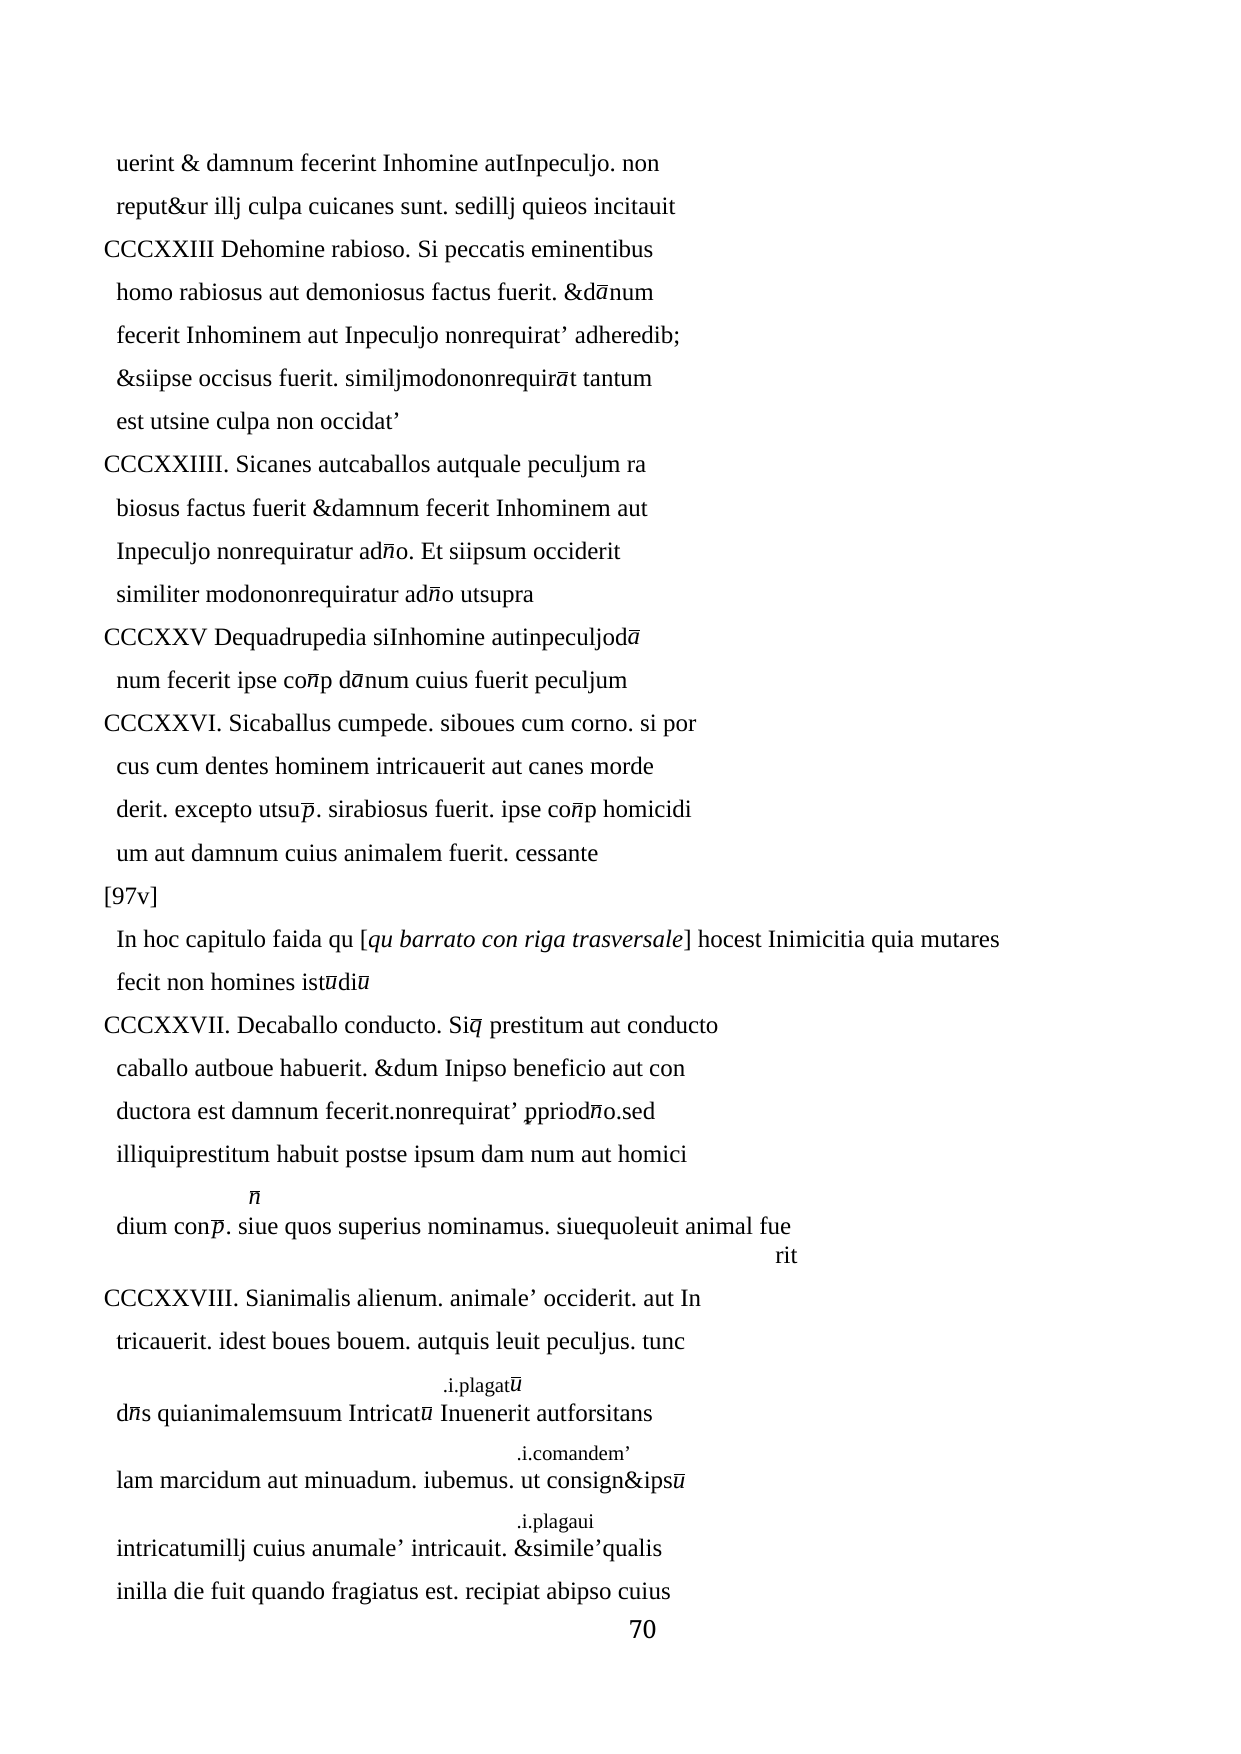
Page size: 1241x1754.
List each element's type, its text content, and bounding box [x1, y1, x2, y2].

text .i.plagat [103, 1369, 1211, 1398]
text homo rabiosus aut demoniosus factus fuerit. &dnum [103, 277, 1211, 306]
text caballo autboue habuerit. &dum Inipso beneficio aut con [103, 1053, 1211, 1082]
text ds quianimalemsuum Intricat Inuenerit autforsitans [103, 1398, 1211, 1427]
text fecerit Inhominem aut Inpeculjo nonrequirat’ adheredib; [103, 320, 1211, 349]
text tricauerit. idest boues bouem. autquis leuit peculjus. tunc [103, 1326, 1211, 1355]
text CCCXXIIII. Sicanes autcaballos autquale peculjum ra [103, 449, 1211, 478]
text CCCXXVI. Sicaballus cumpede. siboues cum corno. si por [103, 708, 1211, 737]
text CCCXXV Dequadrupedia siInhomine autinpeculjod [103, 622, 1211, 651]
text intricatumillj cuius anumale’ intricauit. &simile’qualis [103, 1533, 1211, 1561]
text est utsine culpa non occidat’ [103, 406, 1211, 435]
text inilla die fuit quando fragiatus est. recipiat abipso cuius [103, 1576, 1211, 1604]
text .i.plagaui [103, 1508, 1211, 1533]
text cus cum dentes hominem intricauerit aut canes morde [103, 751, 1211, 780]
text derit. excepto utsu. sirabiosus fuerit. ipse cop homicidi [103, 794, 1211, 823]
text CCCXXIII Dehomine rabioso. Si peccatis eminentibus [103, 234, 1211, 263]
text CCCXXVII. Decaballo conducto. Si prestitum aut conducto [103, 1010, 1211, 1039]
text ductora est damnum fecerit.nonrequirat’ ᵱpriodo.sed [103, 1096, 1211, 1125]
text um aut damnum cuius animalem fuerit. cessante [103, 838, 1211, 866]
text uerint & damnum fecerint Inhomine autInpeculjo. non [103, 148, 1211, 176]
text .i.comandem’ [103, 1441, 1211, 1465]
text &siipse occisus fuerit. similjmodononrequirt tantum [103, 363, 1211, 392]
text reput&ur illj culpa cuicanes sunt. sedillj quieos incitauit [103, 191, 1211, 219]
text num fecerit ipse cop dnum cuius fuerit peculjum [103, 665, 1211, 694]
text Inpeculjo nonrequiratur ado. Et siipsum occiderit [103, 536, 1211, 564]
text illiquiprestitum habuit postse ipsum dam num aut homici [103, 1139, 1211, 1168]
text In hoc capitulo faida qu [qu barrato con riga trasversale] hocest Inimicitia quia mutares [103, 924, 1211, 953]
text [97v] [103, 881, 1211, 909]
text fecit non homines istdi [103, 967, 1211, 996]
text biosus factus fuerit &damnum fecerit Inhominem aut [103, 493, 1211, 521]
text CCCXXVIII. Sianimalis alienum. animale’ occiderit. aut In [103, 1283, 1211, 1312]
text rit [103, 1240, 1211, 1269]
text dium con. siue quos superius nominamus. siuequoleuit animal fue [103, 1211, 1211, 1240]
text lam marcidum aut minuadum. iubemus. ut consign&ips [103, 1465, 1211, 1494]
text similiter modononrequiratur ado utsupra [103, 579, 1211, 608]
